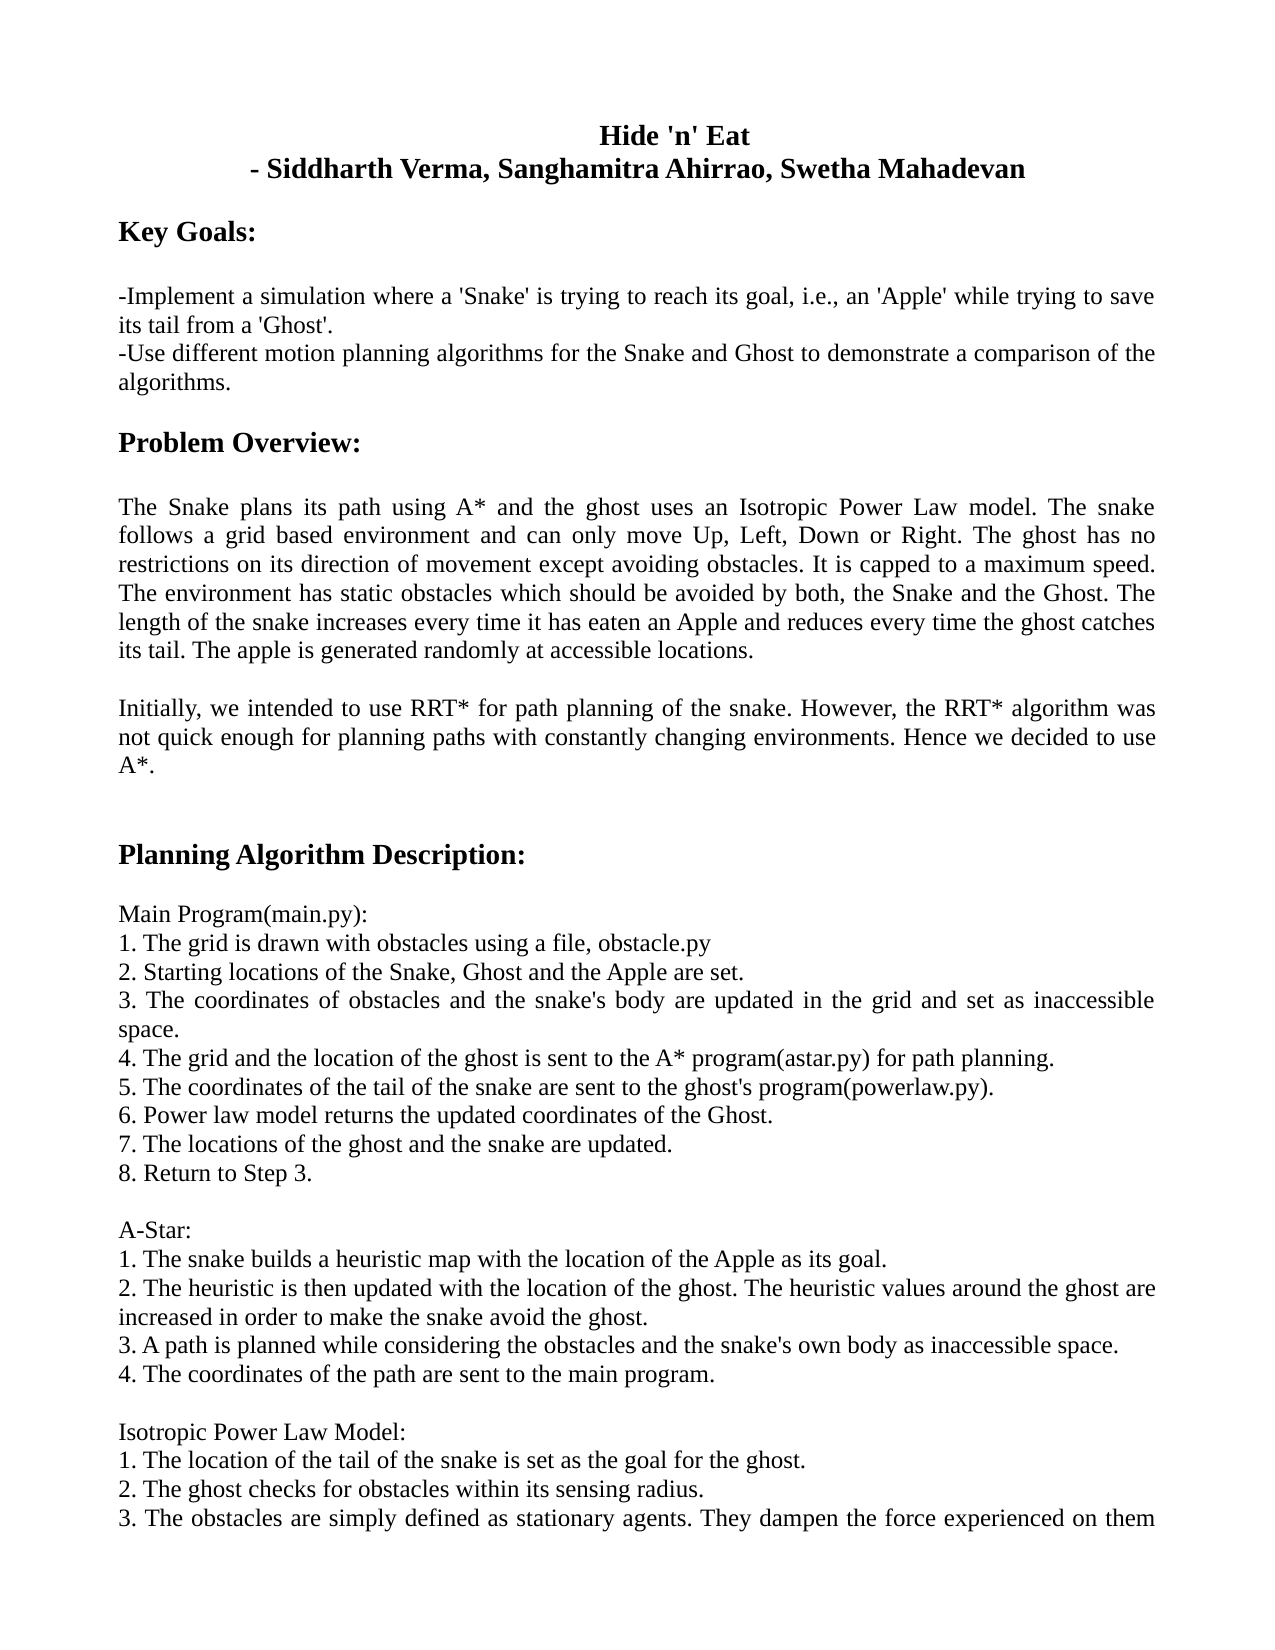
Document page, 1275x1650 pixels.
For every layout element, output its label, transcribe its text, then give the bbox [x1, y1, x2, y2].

text 7. The locations of the ghost and the snake are updated. [118, 1129, 1157, 1158]
text Key Goals: [118, 214, 1157, 247]
text The Snake plans its path using A* and the ghost uses an Isotropic Power Law model. The snake follows a grid based environment and can only move Up, Left, Down or Right. The ghost has no restrictions on its direction of movement except avoiding obstacles. It is capped to a maximum speed. The environment has static obstacles which should be avoided by both, the Snake and the Ghost. The length of the snake increases every time it has eaten an Apple and reduces every time the ghost catches its tail. The apple is generated randomly at accessible locations. [118, 492, 1157, 664]
text 3. The coordinates of obstacles and the snake's body are updated in the grid and set as inaccessible space. [118, 985, 1157, 1043]
text 4. The coordinates of the path are sent to the main program. [118, 1359, 1157, 1388]
text 1. The snake builds a heuristic map with the location of the Apple as its goal. [118, 1244, 1157, 1273]
text 3. A path is planned while considering the obstacles and the snake's own body as inaccessible space. [118, 1330, 1157, 1359]
text Hide 'n' Eat [118, 118, 1157, 152]
text 2. The ghost checks for obstacles within its sensing radius. [118, 1474, 1157, 1503]
text 2. Starting locations of the Snake, Ghost and the Apple are set. [118, 957, 1157, 985]
text 8. Return to Step 3. [118, 1158, 1157, 1187]
text 4. The grid and the location of the ghost is sent to the A* program(astar.py) for path planning. [118, 1043, 1157, 1072]
text 1. The grid is drawn with obstacles using a file, obstacle.py [118, 928, 1157, 957]
text A-Star: [118, 1215, 1157, 1244]
text 6. Power law model returns the updated coordinates of the Ghost. [118, 1100, 1157, 1129]
text Main Program(main.py): [118, 899, 1157, 928]
text 1. The location of the tail of the snake is set as the goal for the ghost. [118, 1445, 1157, 1474]
text -Use different motion planning algorithms for the Snake and Ghost to demonstrate a comparison of the algorithms. [118, 338, 1157, 396]
text - Siddharth Verma, Sanghamitra Ahirrao, Swetha Mahadevan [118, 152, 1157, 185]
text Planning Algorithm Description: [118, 837, 1157, 870]
text Initially, we intended to use RRT* for path planning of the snake. However, the RRT* algorithm was not quick enough for planning paths with constantly changing environments. Hence we decided to use A*. [118, 693, 1157, 779]
text -Implement a simulation where a 'Snake' is trying to reach its goal, i.e., an 'Apple' while trying to save its tail from a 'Ghost'. [118, 281, 1157, 338]
text 2. The heuristic is then updated with the location of the ghost. The heuristic values around the ghost are increased in order to make the snake avoid the ghost. [118, 1273, 1157, 1330]
text 5. The coordinates of the tail of the snake are sent to the ghost's program(powerlaw.py). [118, 1072, 1157, 1100]
text 3. The obstacles are simply defined as stationary agents. They dampen the force experienced on them [118, 1503, 1157, 1532]
text Problem Overview: [118, 425, 1157, 458]
text Isotropic Power Law Model: [118, 1417, 1157, 1445]
